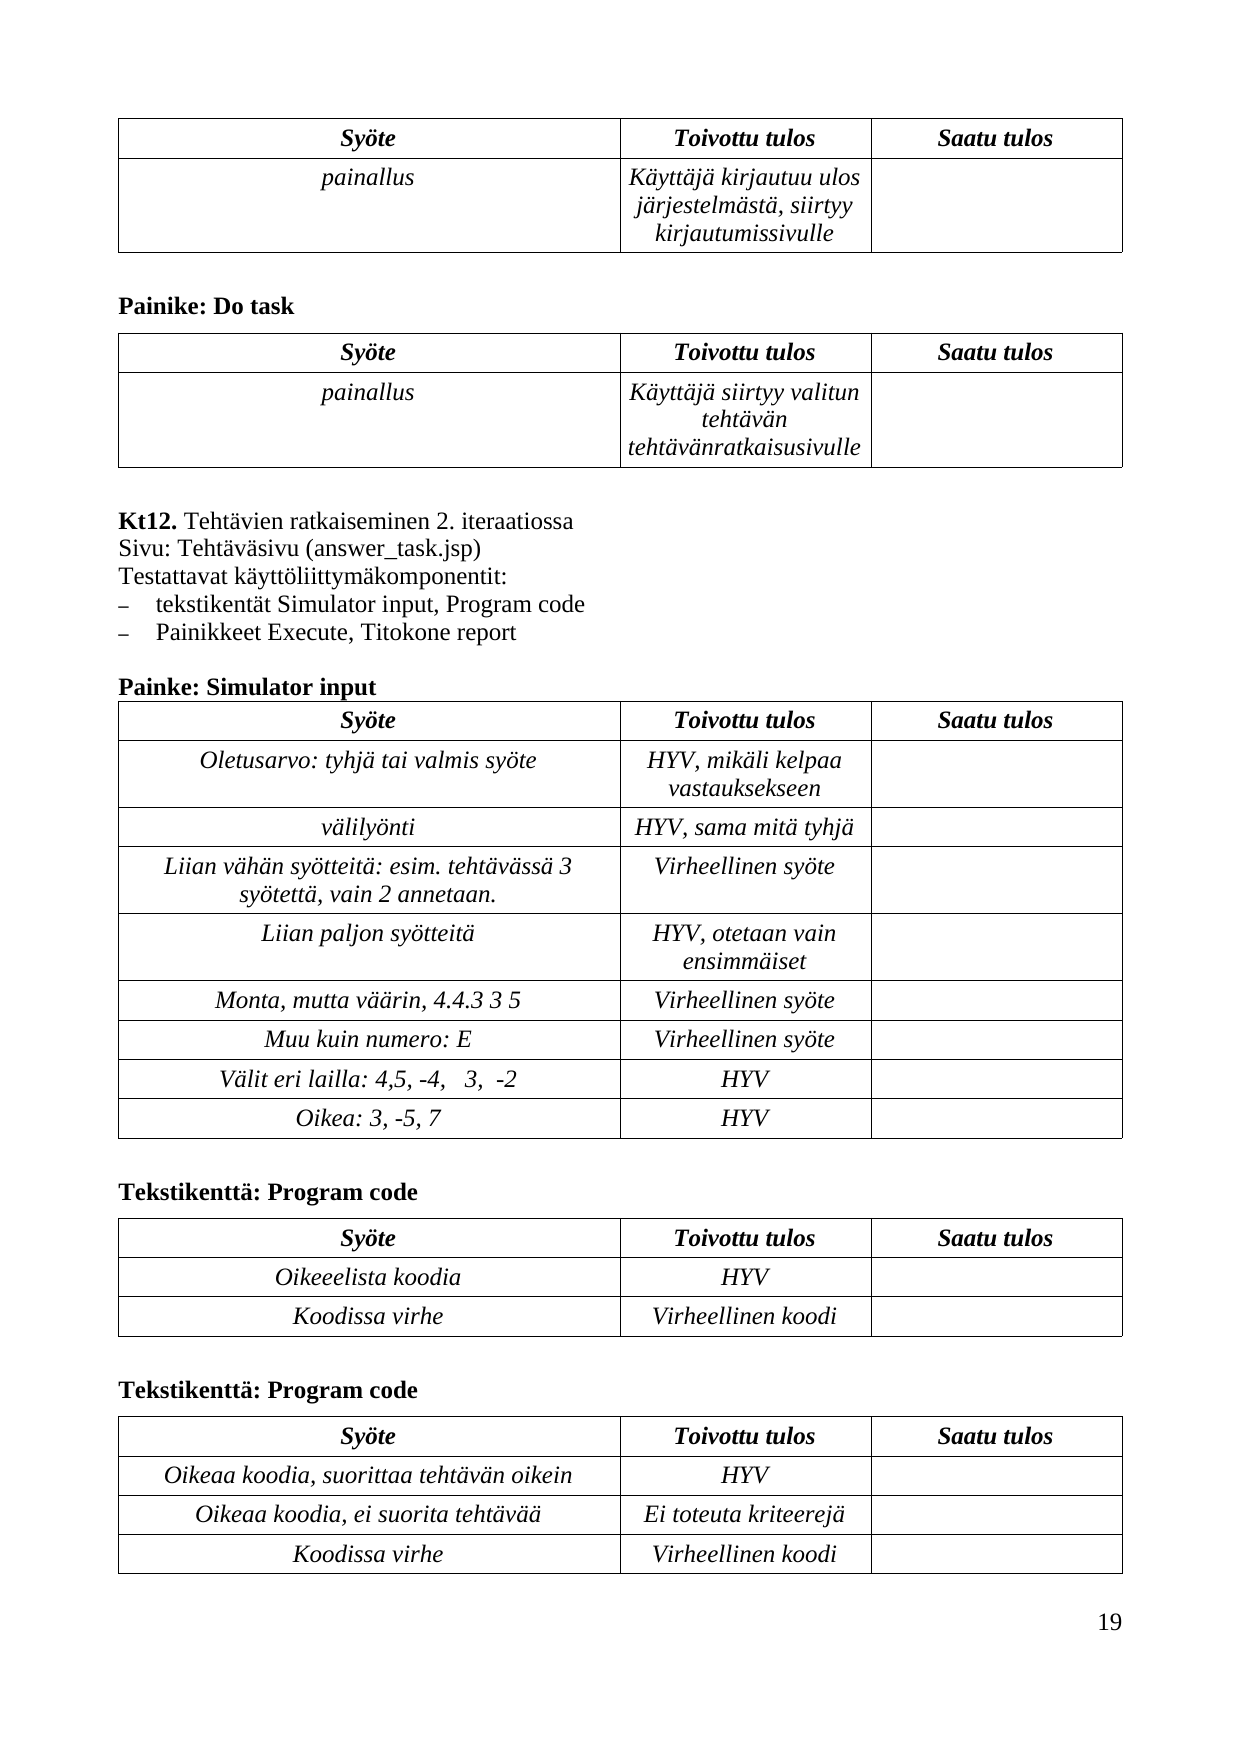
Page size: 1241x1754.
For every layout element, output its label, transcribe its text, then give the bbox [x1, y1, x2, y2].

table_cell Monta, mutta väärin, 4.4.3 3 5 [119, 981, 620, 1019]
table_cell Virheellinen koodi [621, 1535, 871, 1573]
table_cell Koodissa virhe [119, 1297, 620, 1336]
table_cell Käyttäjä siirtyy valitun tehtävän tehtävänratkaisusivulle [621, 373, 871, 467]
table_cell HYV [621, 1060, 871, 1098]
table_cell HYV, sama mitä tyhjä [621, 808, 871, 846]
table_header Saatu tulos [872, 1417, 1122, 1456]
table_cell Oletusarvo: tyhjä tai valmis syöte [119, 741, 620, 807]
table_cell [872, 741, 1122, 807]
table_cell Oikea: 3, -5, 7 [119, 1099, 620, 1137]
table_header Toivottu tulos [621, 1417, 871, 1456]
table_header Syöte [119, 702, 620, 740]
table_cell [872, 1258, 1122, 1296]
table_cell HYV, mikäli kelpaa vastauksekseen [621, 741, 871, 807]
list Painikkeet Execute, Titokone report [118, 618, 1122, 645]
table_header Syöte [119, 119, 620, 157]
table_cell [872, 1021, 1122, 1059]
table_header Toivottu tulos [621, 119, 871, 157]
table_header Syöte [119, 1219, 620, 1257]
table_cell [872, 808, 1122, 846]
text Testattavat käyttöliittymäkomponentit: [118, 562, 1122, 590]
table_cell Välit eri lailla: 4,5, -4, 3, -2 [119, 1060, 620, 1098]
table_header Toivottu tulos [621, 1219, 871, 1257]
table_cell [872, 373, 1122, 467]
table_cell [872, 981, 1122, 1019]
table_cell HYV [621, 1457, 871, 1495]
table_header Saatu tulos [872, 119, 1122, 157]
table_cell Virheellinen syöte [621, 1021, 871, 1059]
table_cell Virheellinen syöte [621, 981, 871, 1019]
table_header Syöte [119, 1417, 620, 1456]
text Painke: Simulator input [118, 673, 1122, 701]
table_cell Oikeaa koodia, suorittaa tehtävän oikein [119, 1457, 620, 1495]
table_header Syöte [119, 334, 620, 372]
text Tekstikenttä: Program code [118, 1376, 1122, 1404]
table_header Saatu tulos [872, 334, 1122, 372]
text Sivu: Tehtäväsivu (answer_task.jsp) [118, 534, 1122, 562]
table_cell [872, 1060, 1122, 1098]
table_cell Muu kuin numero: E [119, 1021, 620, 1059]
table_cell [872, 914, 1122, 980]
text Tekstikenttä: Program code [118, 1178, 1122, 1205]
table_header Saatu tulos [872, 702, 1122, 740]
table_cell Oikeaa koodia, ei suorita tehtävää [119, 1496, 620, 1534]
table_cell painallus [119, 373, 620, 467]
table_cell Liian paljon syötteitä [119, 914, 620, 980]
table_cell Käyttäjä kirjautuu ulos järjestelmästä, siirtyy kirjautumissivulle [621, 159, 871, 252]
table_cell painallus [119, 159, 620, 252]
table_cell [872, 159, 1122, 252]
table_cell HYV, otetaan vain ensimmäiset [621, 914, 871, 980]
table_cell Virheellinen syöte [621, 847, 871, 913]
table_cell [872, 1535, 1122, 1573]
table_cell [872, 1457, 1122, 1495]
table_cell HYV [621, 1258, 871, 1296]
table_cell HYV [621, 1099, 871, 1137]
table_cell Liian vähän syötteitä: esim. tehtävässä 3 syötettä, vain 2 annetaan. [119, 847, 620, 913]
table_header Toivottu tulos [621, 334, 871, 372]
text Kt12. Tehtävien ratkaiseminen 2. iteraatiossa [118, 507, 1122, 534]
table_cell Virheellinen koodi [621, 1297, 871, 1336]
table_cell [872, 1099, 1122, 1137]
table_cell [872, 1297, 1122, 1336]
table_cell Ei toteuta kriteerejä [621, 1496, 871, 1534]
table_cell [872, 847, 1122, 913]
table_cell Oikeeelista koodia [119, 1258, 620, 1296]
table_header Toivottu tulos [621, 702, 871, 740]
table_cell välilyönti [119, 808, 620, 846]
table_header Saatu tulos [872, 1219, 1122, 1257]
list tekstikentät Simulator input, Program code [118, 590, 1122, 618]
text Painike: Do task [118, 292, 1122, 320]
table_cell Koodissa virhe [119, 1535, 620, 1573]
table_cell [872, 1496, 1122, 1534]
